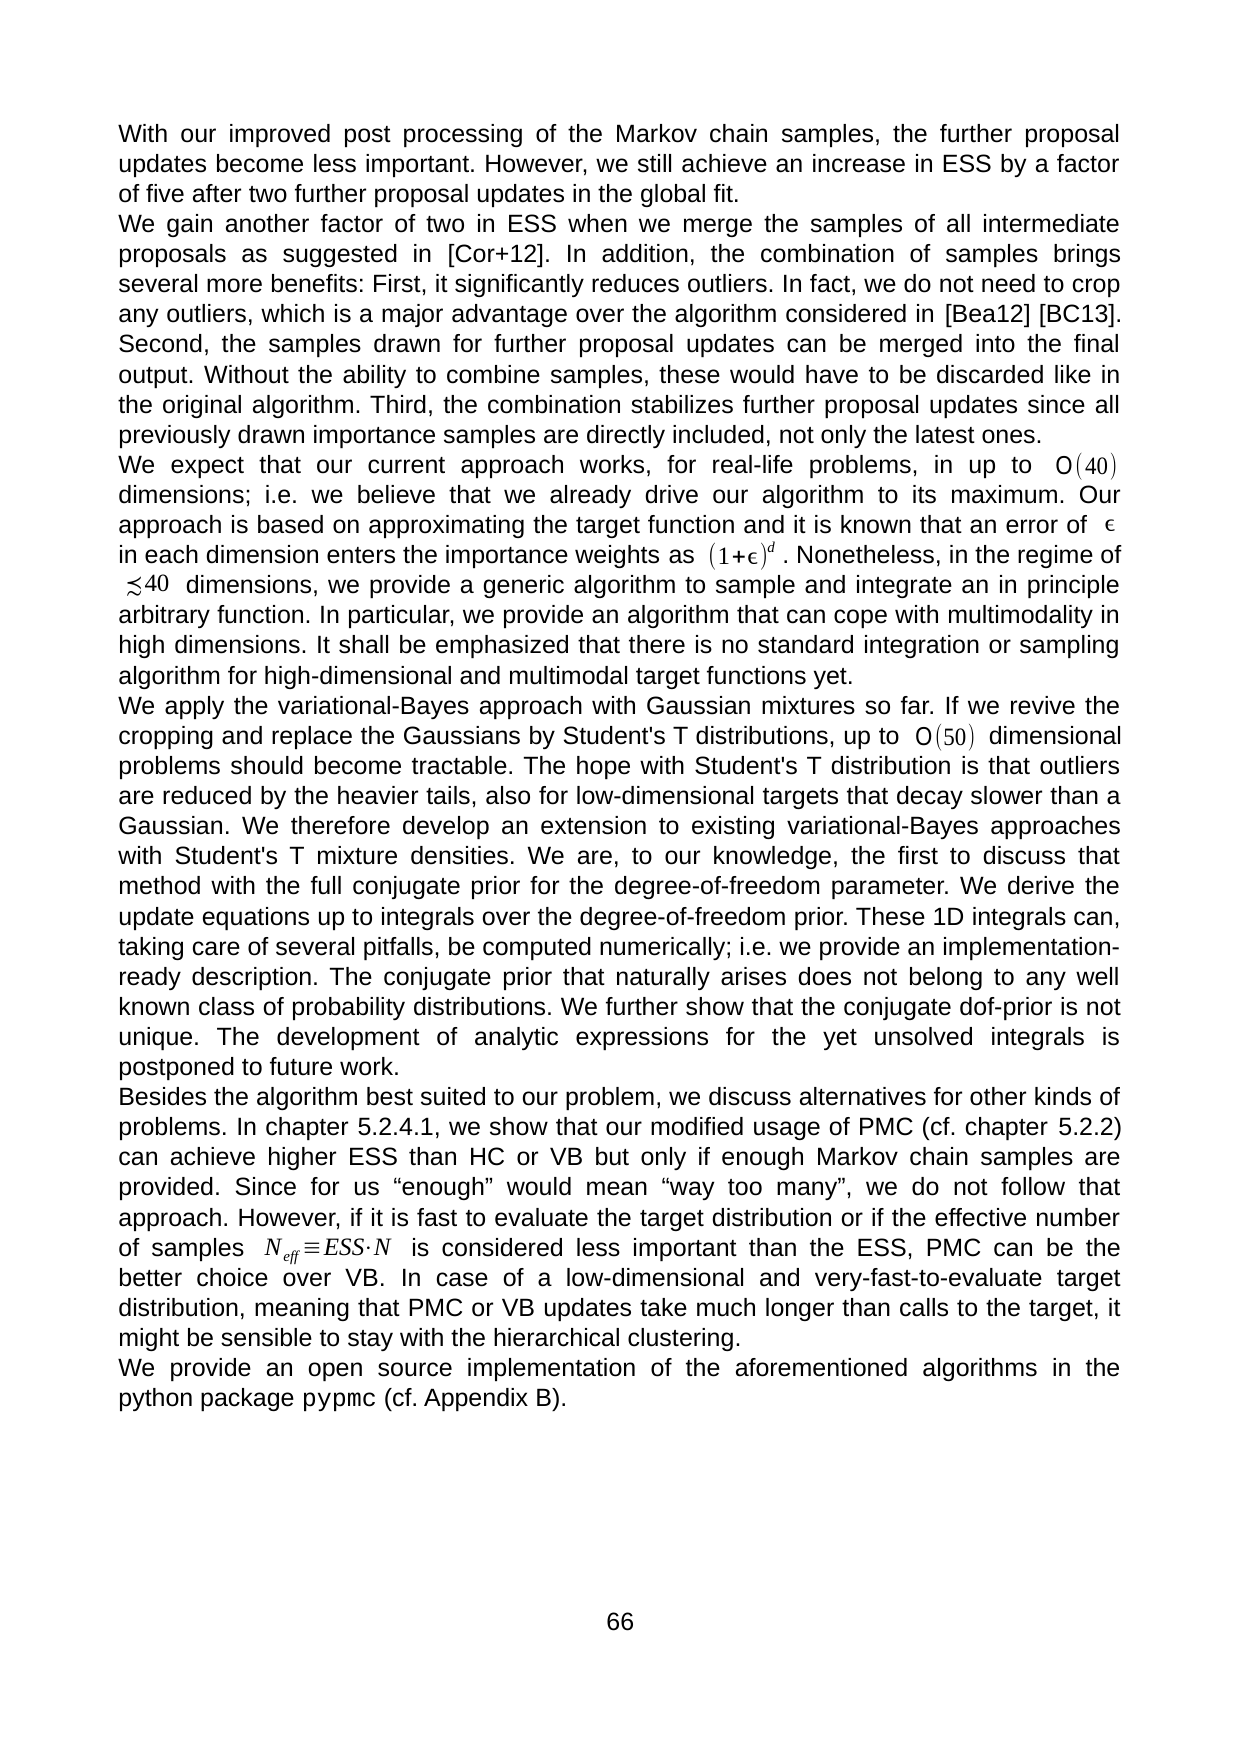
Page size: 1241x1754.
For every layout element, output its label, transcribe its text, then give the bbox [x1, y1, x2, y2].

text We gain another factor of two in ESS when we merge the samples of all intermediate proposals as suggested in [Cor+12]. In addition, the combination of samples brings several more benefits: First, it significantly reduces outliers. In fact, we do not need to crop any outliers, which is a major advantage over the algorithm considered in [Bea12] [BC13]. Second, the samples drawn for further proposal updates can be merged into the final output. Without the ability to combine samples, these would have to be discarded like in the original algorithm. Third, the combination stabilizes further proposal updates since all previously drawn importance samples are directly included, not only the latest ones. [118, 208, 1122, 449]
text We provide an open source implementation of the aforementioned algorithms in the python package pypmc (cf. Appendix B). [118, 1352, 1122, 1413]
text With our improved post processing of the Markov chain samples, the further proposal updates become less important. However, we still achieve an increase in ESS by a factor of five after two further proposal updates in the global fit. [118, 118, 1122, 208]
text Besides the algorithm best suited to our problem, we discuss alternatives for other kinds of problems. In chapter 5.2.4.1, we show that our modified usage of PMC (cf. chapter 5.2.2) can achieve higher ESS than HC or VB but only if enough Markov chain samples are provided. Since for us “enough” would mean “way too many”, we do not follow that approach. However, if it is fast to evaluate the target distribution or if the effective number of samples is considered less important than the ESS, PMC can be the better choice over VB. In case of a low-dimensional and very-fast-to-evaluate target distribution, meaning that PMC or VB updates take much longer than calls to the target, it might be sensible to stay with the hierarchical clustering. [118, 1081, 1122, 1352]
text We expect that our current approach works, for real-life problems, in up to dimensions; i.e. we believe that we already drive our algorithm to its maximum. Our approach is based on approximating the target function and it is known that an error of in each dimension enters the importance weights as . Nonetheless, in the regime of dimensions, we provide a generic algorithm to sample and integrate an in principle arbitrary function. In particular, we provide an algorithm that can cope with multimodality in high dimensions. It shall be emphasized that there is no standard integration or sampling algorithm for high-dimensional and multimodal target functions yet. [118, 449, 1122, 690]
text We apply the variational-Bayes approach with Gaussian mixtures so far. If we revive the cropping and replace the Gaussians by Student's T distributions, up to dimensional problems should become tractable. The hope with Student's T distribution is that outliers are reduced by the heavier tails, also for low-dimensional targets that decay slower than a Gaussian. We therefore develop an extension to existing variational-Bayes approaches with Student's T mixture densities. We are, to our knowledge, the first to discuss that method with the full conjugate prior for the degree-of-freedom parameter. We derive the update equations up to integrals over the degree-of-freedom prior. These 1D integrals can, taking care of several pitfalls, be computed numerically; i.e. we provide an implementation-ready description. The conjugate prior that naturally arises does not belong to any well known class of probability distributions. We further show that the conjugate dof-prior is not unique. The development of analytic expressions for the yet unsolved integrals is postponed to future work. [118, 690, 1122, 1081]
